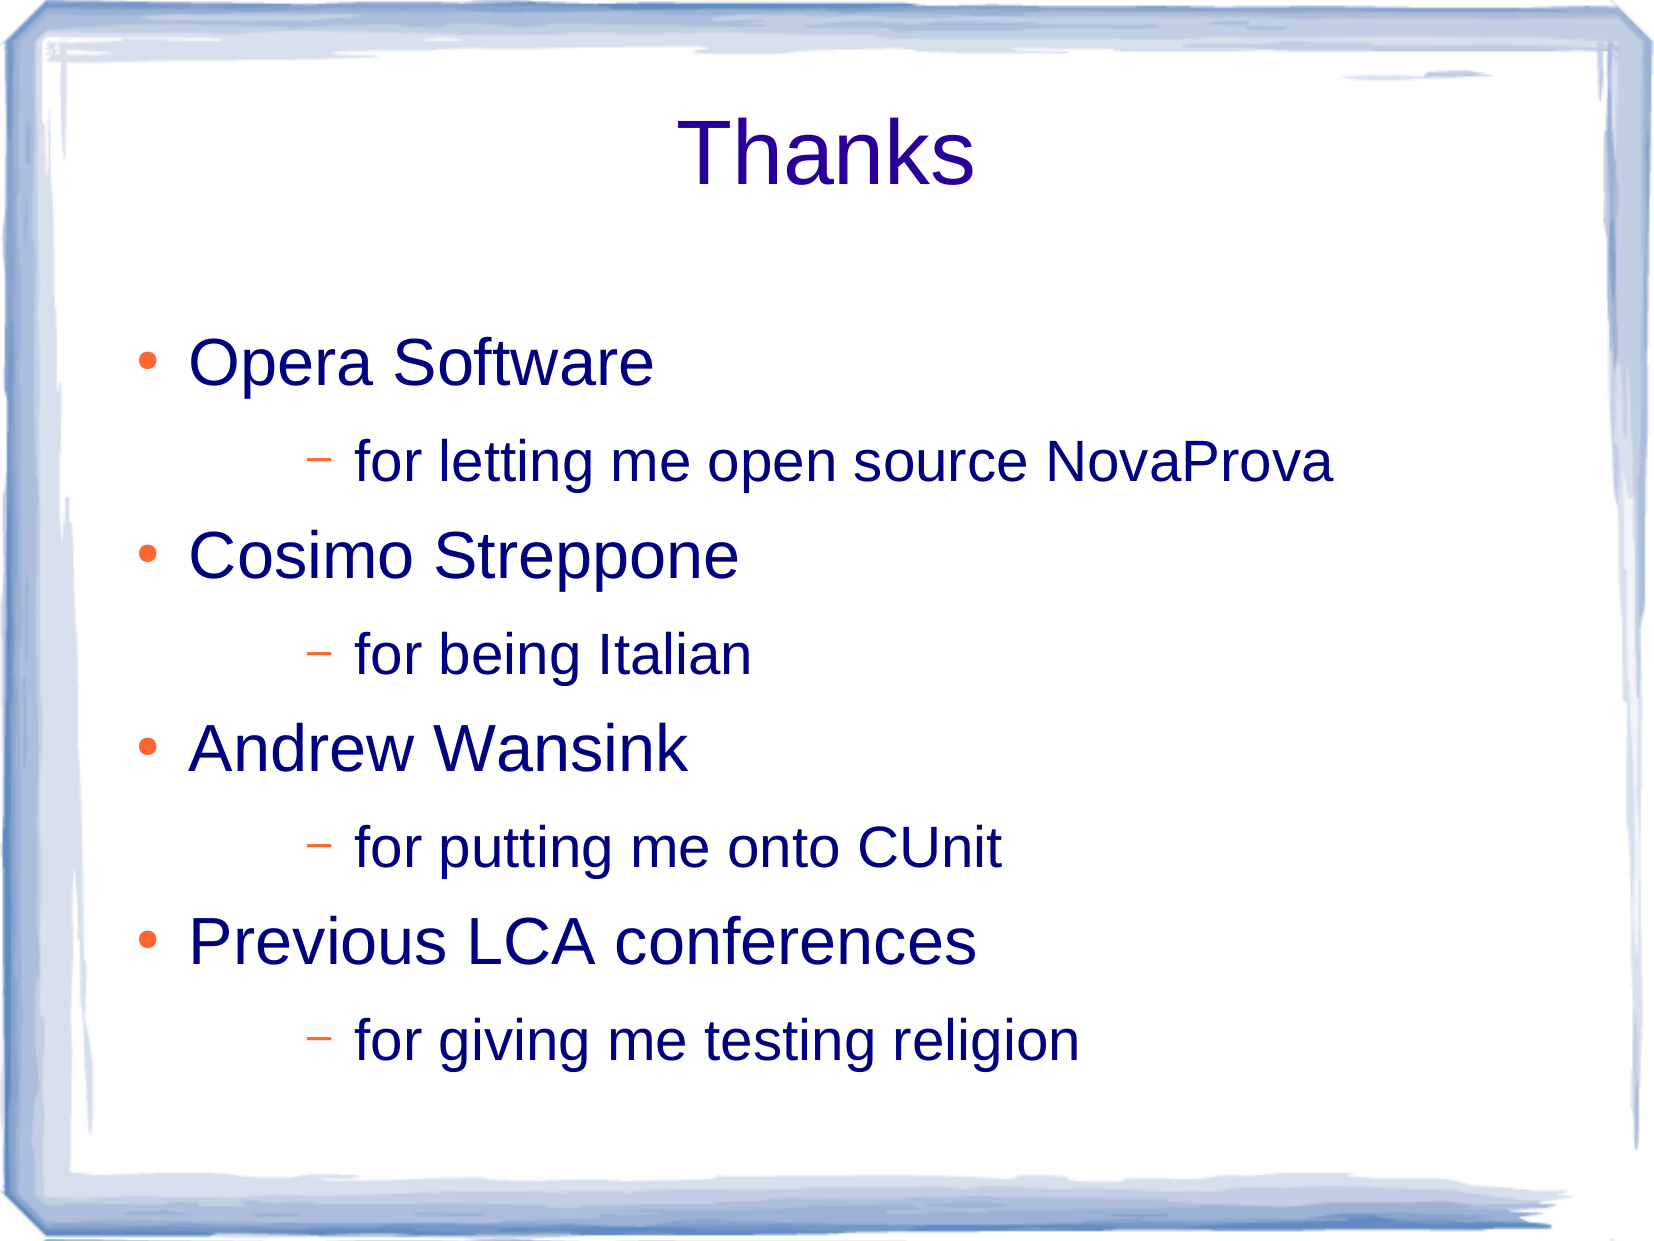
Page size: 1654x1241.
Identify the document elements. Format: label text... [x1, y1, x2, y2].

list Opera Software for letting me open source NovaProva Cosimo Streppone for being Italian Andrew Wansink for putting me onto CUnit Previous LCA conferences for giving me testing religion [118, 324, 1571, 1129]
title Thanks [82, 56, 1571, 250]
picture [0, 0, 1654, 1241]
